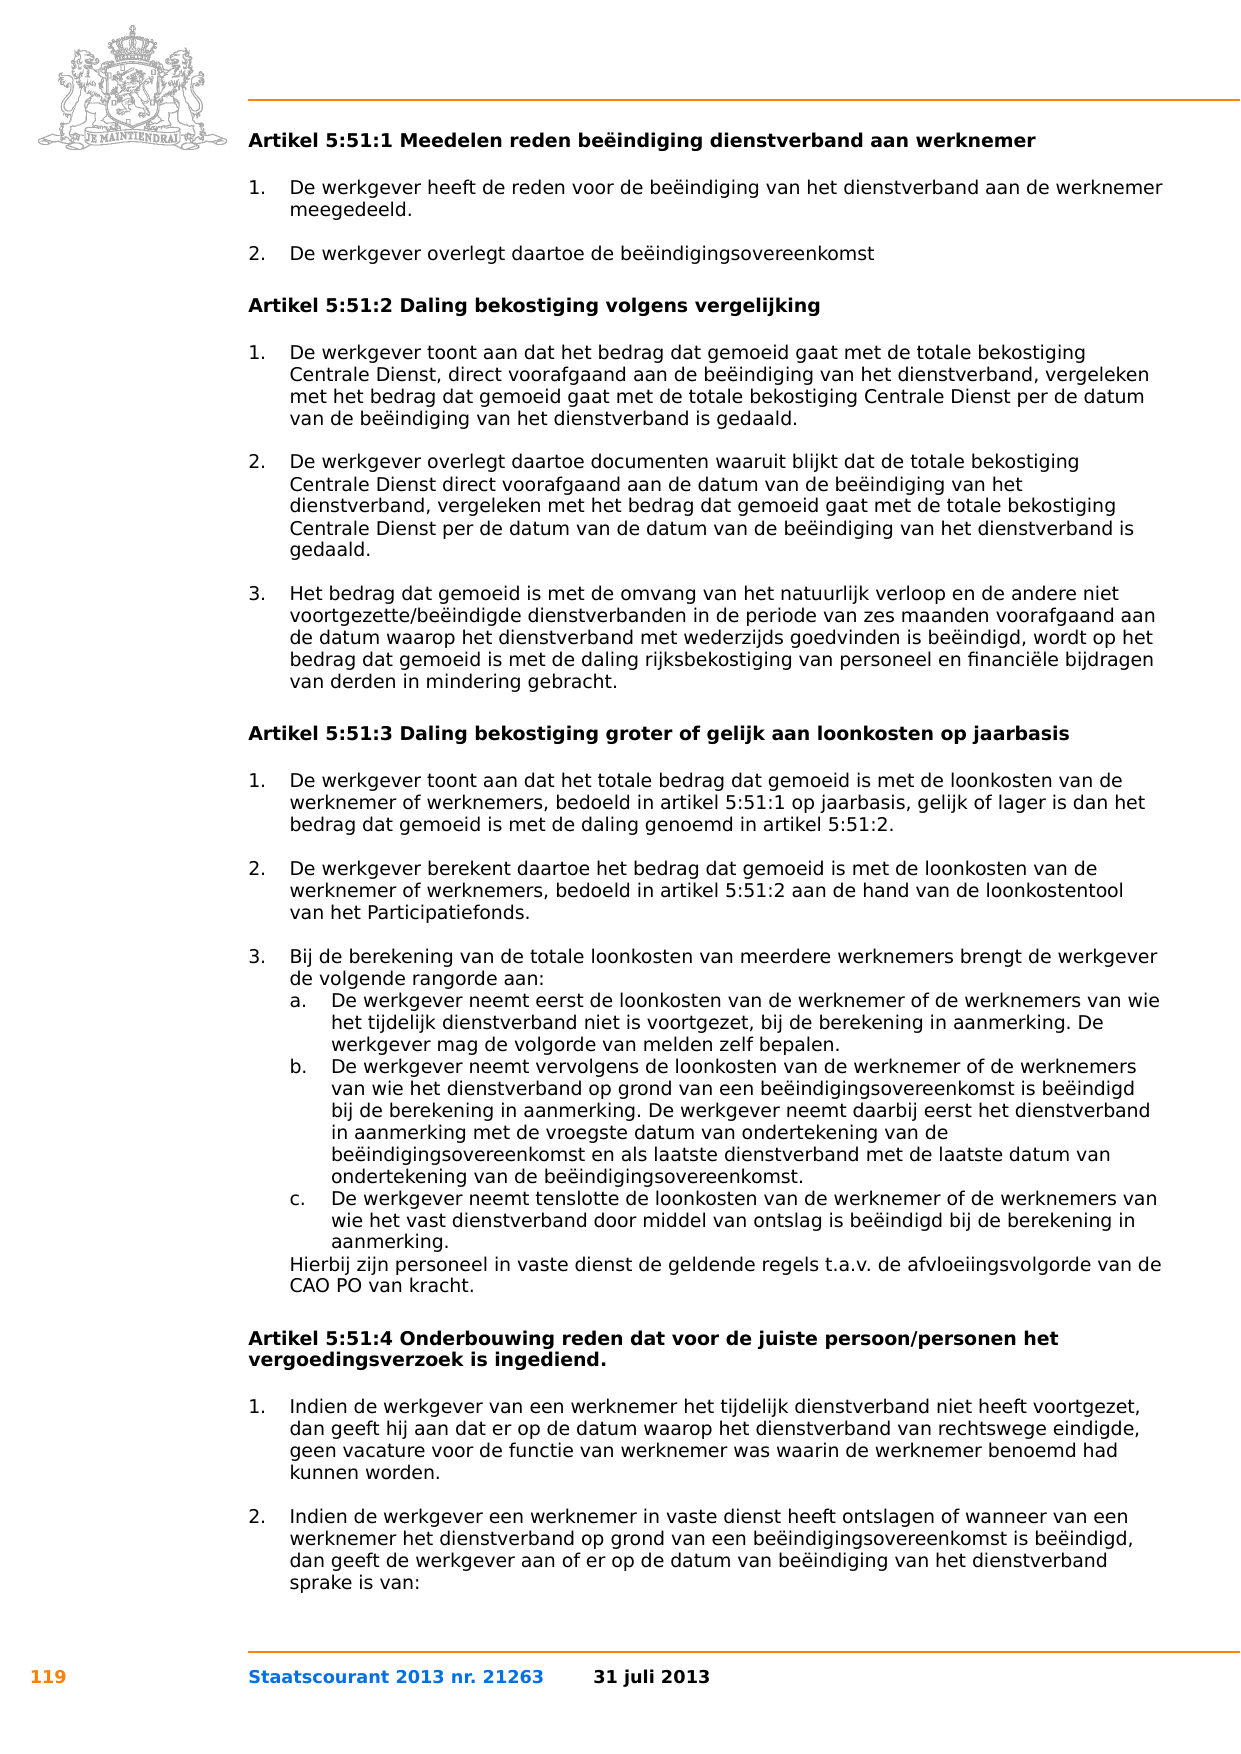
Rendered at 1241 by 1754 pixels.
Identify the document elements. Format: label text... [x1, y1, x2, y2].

subtitle Artikel 5:51:1 Meedelen reden beëindiging dienstverband aan werknemer [248, 130, 1163, 152]
text 2. Indien de werkgever een werknemer in vaste dienst heeft ontslagen of wanneer van een werknemer het dienstverband op grond van een beëindigingsovereenkomst is beëindigd, dan geeft de werkgever aan of er op de datum van beëindiging van het dienstverband sprake is van: [248, 1506, 1163, 1594]
subtitle Artikel 5:51:2 Daling bekostiging volgens vergelijking [248, 295, 1163, 317]
subtitle Artikel 5:51:3 Daling bekostiging groter of gelijk aan loonkosten op jaarbasis [248, 723, 1163, 745]
text c. De werkgever neemt tenslotte de loonkosten van de werknemer of de werknemers van wie het vast dienstverband door middel van ontslag is beëindigd bij de berekening in aanmerking. [289, 1187, 1163, 1253]
text 2. De werkgever overlegt daartoe documenten waaruit blijkt dat de totale bekostiging Centrale Dienst direct voorafgaand aan de datum van de beëindiging van het dienstverband, vergeleken met het bedrag dat gemoeid gaat met de totale bekostiging Centrale Dienst per de datum van de datum van de beëindiging van het dienstverband is gedaald. [248, 451, 1163, 561]
text 2. De werkgever berekent daartoe het bedrag dat gemoeid is met de loonkosten van de werknemer of werknemers, bedoeld in artikel 5:51:2 aan de hand van de loonkostentool van het Participatiefonds. [248, 858, 1163, 924]
picture [38, 25, 227, 150]
subtitle Artikel 5:51:4 Onderbouwing reden dat voor de juiste persoon/personen het vergoedingsverzoek is ingediend. [248, 1327, 1163, 1371]
text 3. Het bedrag dat gemoeid is met de omvang van het natuurlijk verloop en de andere niet voortgezette/beëindigde dienstverbanden in de periode van zes maanden voorafgaand aan de datum waarop het dienstverband met wederzijds goedvinden is beëindigd, wordt op het bedrag dat gemoeid is met de daling rijksbekostiging van personeel en financiële bijdragen van derden in mindering gebracht. [248, 583, 1163, 693]
text Hierbij zijn personeel in vaste dienst de geldende regels t.a.v. de afvloeiingsvolgorde van de CAO PO van kracht. [289, 1253, 1163, 1297]
text 3. Bij de berekening van de totale loonkosten van meerdere werknemers brengt de werkgever de volgende rangorde aan: [248, 946, 1163, 990]
text b. De werkgever neemt vervolgens de loonkosten van de werknemer of de werknemers van wie het dienstverband op grond van een beëindigingsovereenkomst is beëindigd bij de berekening in aanmerking. De werkgever neemt daarbij eerst het dienstverband in aanmerking met de vroegste datum van ondertekening van de beëindigingsovereenkomst en als laatste dienstverband met de laatste datum van ondertekening van de beëindigingsovereenkomst. [289, 1056, 1163, 1187]
text a. De werkgever neemt eerst de loonkosten van de werknemer of de werknemers van wie het tijdelijk dienstverband niet is voortgezet, bij de berekening in aanmerking. De werkgever mag de volgorde van melden zelf bepalen. [289, 990, 1163, 1056]
text 2. De werkgever overlegt daartoe de beëindigingsovereenkomst [248, 243, 1163, 265]
text 1. Indien de werkgever van een werknemer het tijdelijk dienstverband niet heeft voortgezet, dan geeft hij aan dat er op de datum waarop het dienstverband van rechtswege eindigde, geen vacature voor de functie van werknemer was waarin de werknemer benoemd had kunnen worden. [248, 1396, 1163, 1484]
text 1. De werkgever toont aan dat het totale bedrag dat gemoeid is met de loonkosten van de werknemer of werknemers, bedoeld in artikel 5:51:1 op jaarbasis, gelijk of lager is dan het bedrag dat gemoeid is met de daling genoemd in artikel 5:51:2. [248, 770, 1163, 836]
text 1. De werkgever toont aan dat het bedrag dat gemoeid gaat met de totale bekostiging Centrale Dienst, direct voorafgaand aan de beëindiging van het dienstverband, vergeleken met het bedrag dat gemoeid gaat met de totale bekostiging Centrale Dienst per de datum van de beëindiging van het dienstverband is gedaald. [248, 342, 1163, 429]
text 1. De werkgever heeft de reden voor de beëindiging van het dienstverband aan de werknemer meegedeeld. [248, 177, 1163, 221]
